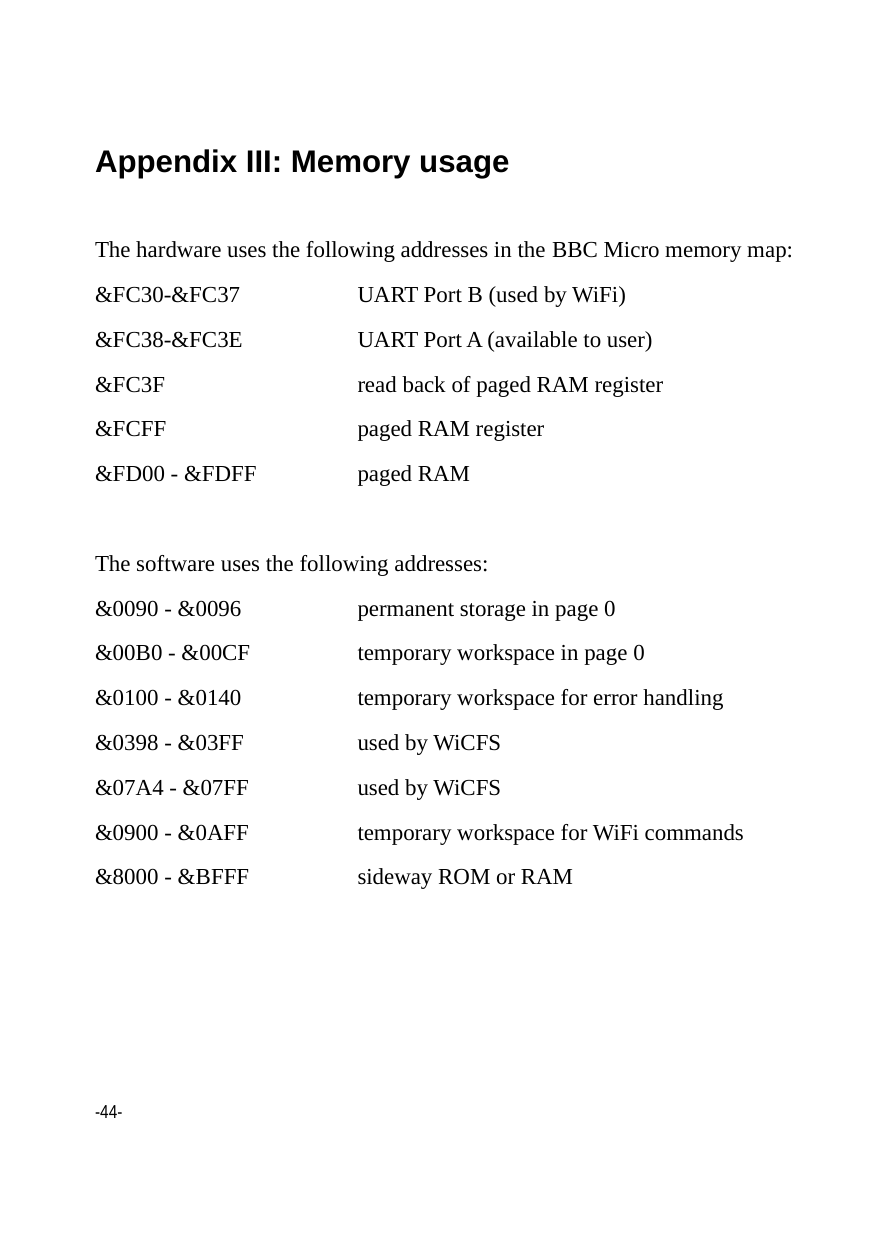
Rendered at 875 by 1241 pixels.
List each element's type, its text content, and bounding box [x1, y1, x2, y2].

text &0100 - &0140 temporary workspace for error handling [95, 684, 868, 711]
text &0090 - &0096 permanent storage in page 0 [95, 595, 868, 621]
text &FD00 - &FDFF paged RAM [95, 460, 815, 487]
text &FCFF paged RAM register [95, 416, 815, 442]
text &0900 - &0AFF temporary workspace for WiFi commands [95, 819, 868, 845]
text The software uses the following addresses: [95, 550, 815, 576]
text &07A4 - &07FF used by WiCFS [95, 774, 868, 800]
subtitle Appendix III: Memory usage [95, 143, 815, 179]
text &FC3F read back of paged RAM register [95, 371, 815, 397]
text &00B0 - &00CF temporary workspace in page 0 [95, 639, 868, 666]
text The hardware uses the following addresses in the BBC Micro memory map: [95, 236, 815, 263]
text &8000 - &BFFF sideway ROM or RAM [95, 863, 868, 890]
text &FC30-&FC37 UART Port B (used by WiFi) [95, 281, 815, 307]
text &FC38-&FC3E UART Port A (available to user) [95, 326, 815, 352]
text &0398 - &03FF used by WiCFS [95, 729, 868, 755]
